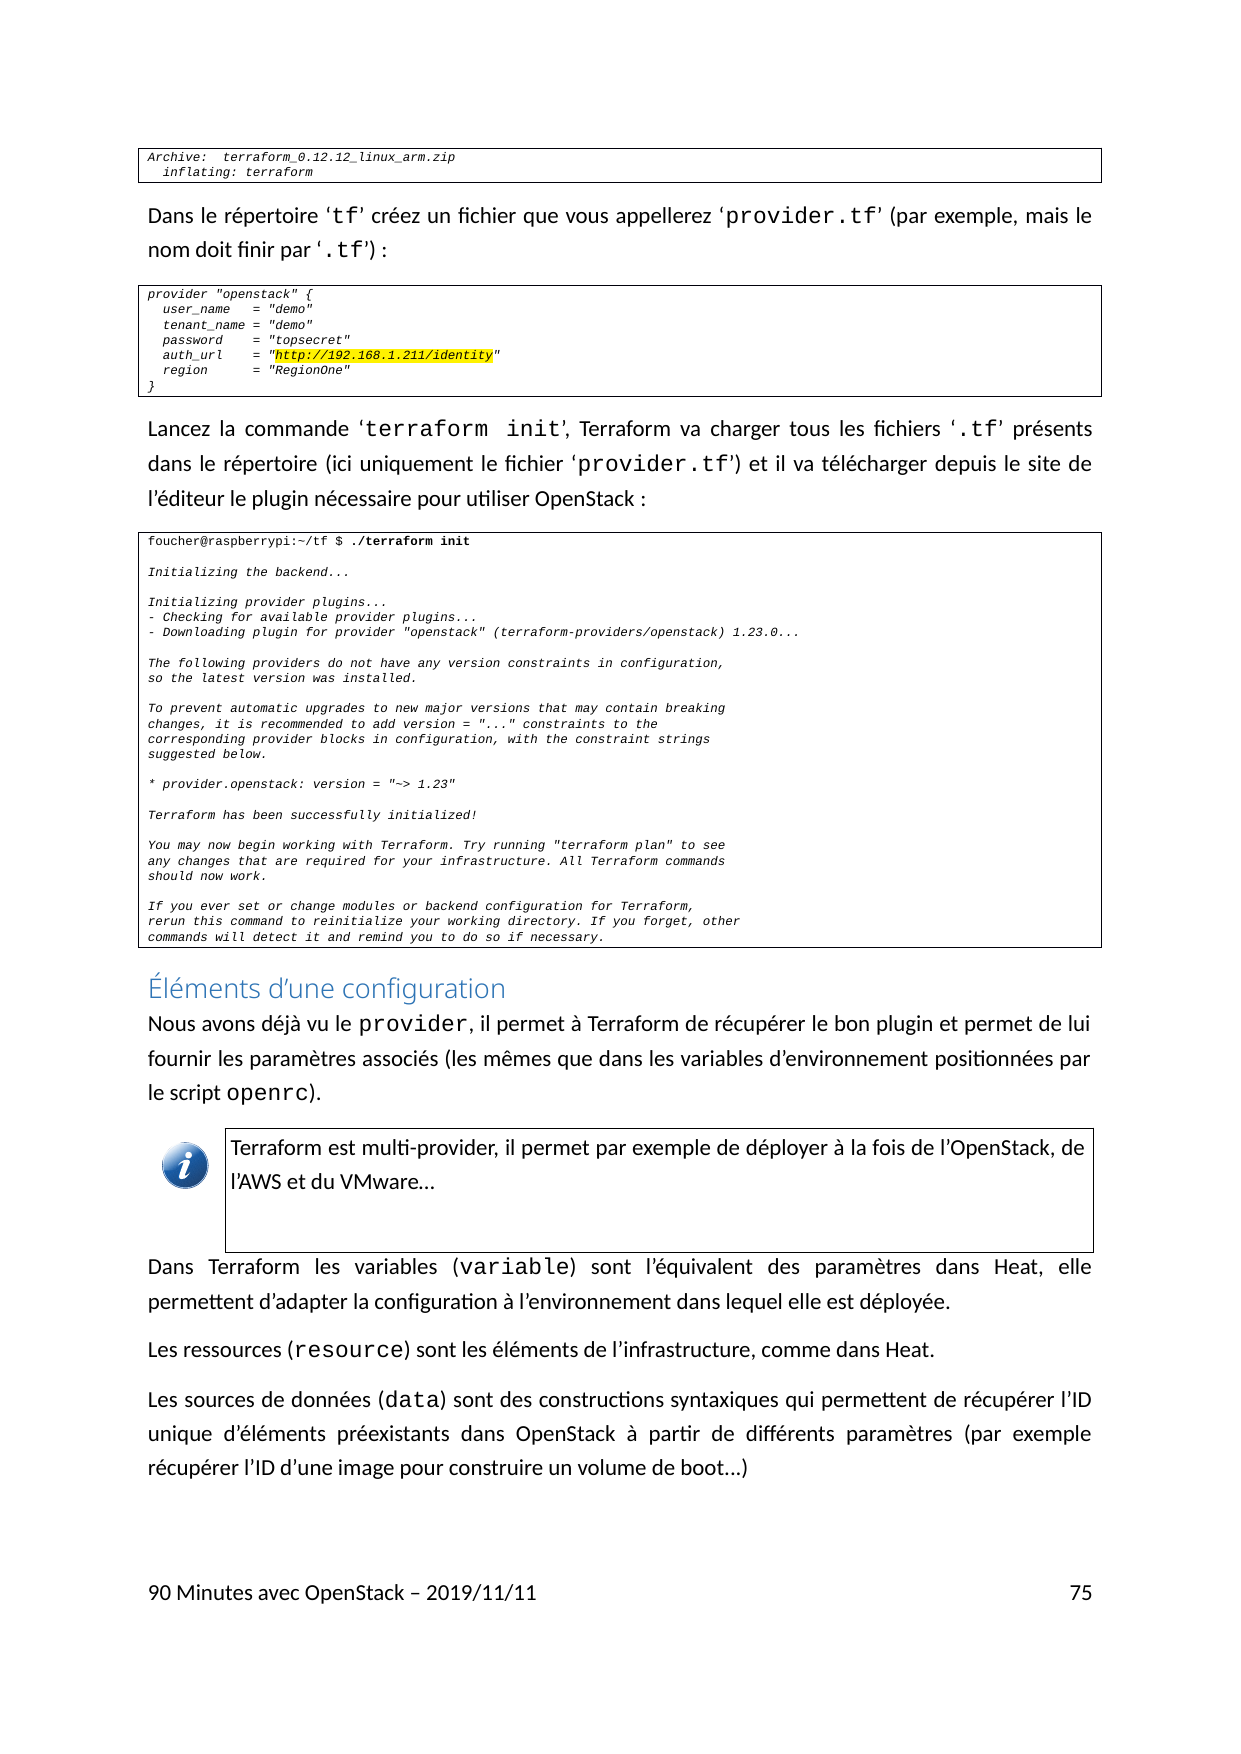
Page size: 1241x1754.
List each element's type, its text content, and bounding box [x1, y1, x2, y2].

text Archive: terraform_0.12.12_linux_arm.zip [139, 149, 1101, 163]
text suggested below. [139, 745, 1101, 762]
text user_name = "demo" [139, 300, 1101, 316]
text tenant_name = "demo" [139, 316, 1101, 331]
text password = "topsecret" [139, 331, 1101, 346]
text You may now begin working with Terraform. Try running "terraform plan" to see [139, 836, 1101, 851]
text Initializing the backend... [139, 562, 1101, 580]
text rerun this command to reinitialize your working directory. If you forget, other [139, 912, 1101, 927]
text commands will detect it and remind you to do so if necessary. [139, 927, 1101, 947]
text } [139, 376, 1101, 396]
text Lancez la commande ‘terraform init’, Terraform va charger tous les fichiers ‘.tf’ présents dans le répertoire (ici uniquement le fichier ‘provider.tf’) et il va télécharger depuis le site de l’éditeur le plugin nécessaire pour utiliser OpenStack : [148, 414, 1093, 512]
text * provider.openstack: version = "~> 1.23" [139, 775, 1101, 793]
text provider "openstack" { [139, 286, 1101, 300]
text Dans Terraform les variables (variable) sont l’équivalent des paramètres dans Heat, elle permettent d’adapter la configuration à l’environnement dans lequel elle est déployée. [148, 1252, 1093, 1315]
text Dans le répertoire ‘tf’ créez un fichier que vous appellerez ‘provider.tf’ (par exemple, mais le nom doit finir par ‘.tf’) : [148, 201, 1093, 265]
text - Checking for available provider plugins... [139, 608, 1101, 623]
text - Downloading plugin for provider "openstack" (terraform-providers/openstack) 1.23.0... [139, 623, 1101, 641]
text corresponding provider blocks in configuration, with the constraint strings [139, 730, 1101, 745]
text Les ressources (resource) sont les éléments de l’infrastructure, comme dans Heat. [148, 1335, 1093, 1364]
table_header Terraform est multi-provider, il permet par exemple de déployer à la fois de l’OpenStack, de l’AWS et du VMware… [226, 1129, 1093, 1252]
text foucher@raspberrypi:~/tf $ ./terraform init [139, 533, 1101, 549]
text Les sources de données (data) sont des constructions syntaxiques qui permettent de récupérer l’ID unique d’éléments préexistants dans OpenStack à partir de différents paramètres (par exemple récupérer l’ID d’une image pour construire un volume de boot...) [148, 1385, 1093, 1481]
subtitle Éléments d’une configuration [148, 970, 1093, 1007]
text changes, it is recommended to add version = "..." constraints to the [139, 714, 1101, 730]
text Initializing provider plugins... [139, 593, 1101, 608]
table_header [148, 1128, 224, 1252]
text so the latest version was installed. [139, 669, 1101, 686]
text To prevent automatic upgrades to new major versions that may contain breaking [139, 699, 1101, 714]
text The following providers do not have any version constraints in configuration, [139, 654, 1101, 669]
text auth_url = "http://192.168.1.211/identity" [139, 346, 1101, 361]
text inflating: terraform [139, 163, 1101, 182]
text any changes that are required for your infrastructure. All Terraform commands [139, 851, 1101, 867]
text Nous avons déjà vu le provider, il permet à Terraform de récupérer le bon plugin et permet de lui fournir les paramètres associés (les mêmes que dans les variables d’environnement positionnées par le script openrc). [148, 1009, 1093, 1107]
text should now work. [139, 867, 1101, 884]
text region = "RegionOne" [139, 361, 1101, 376]
text If you ever set or change modules or backend configuration for Terraform, [139, 897, 1101, 912]
text Terraform has been successfully initialized! [139, 806, 1101, 823]
